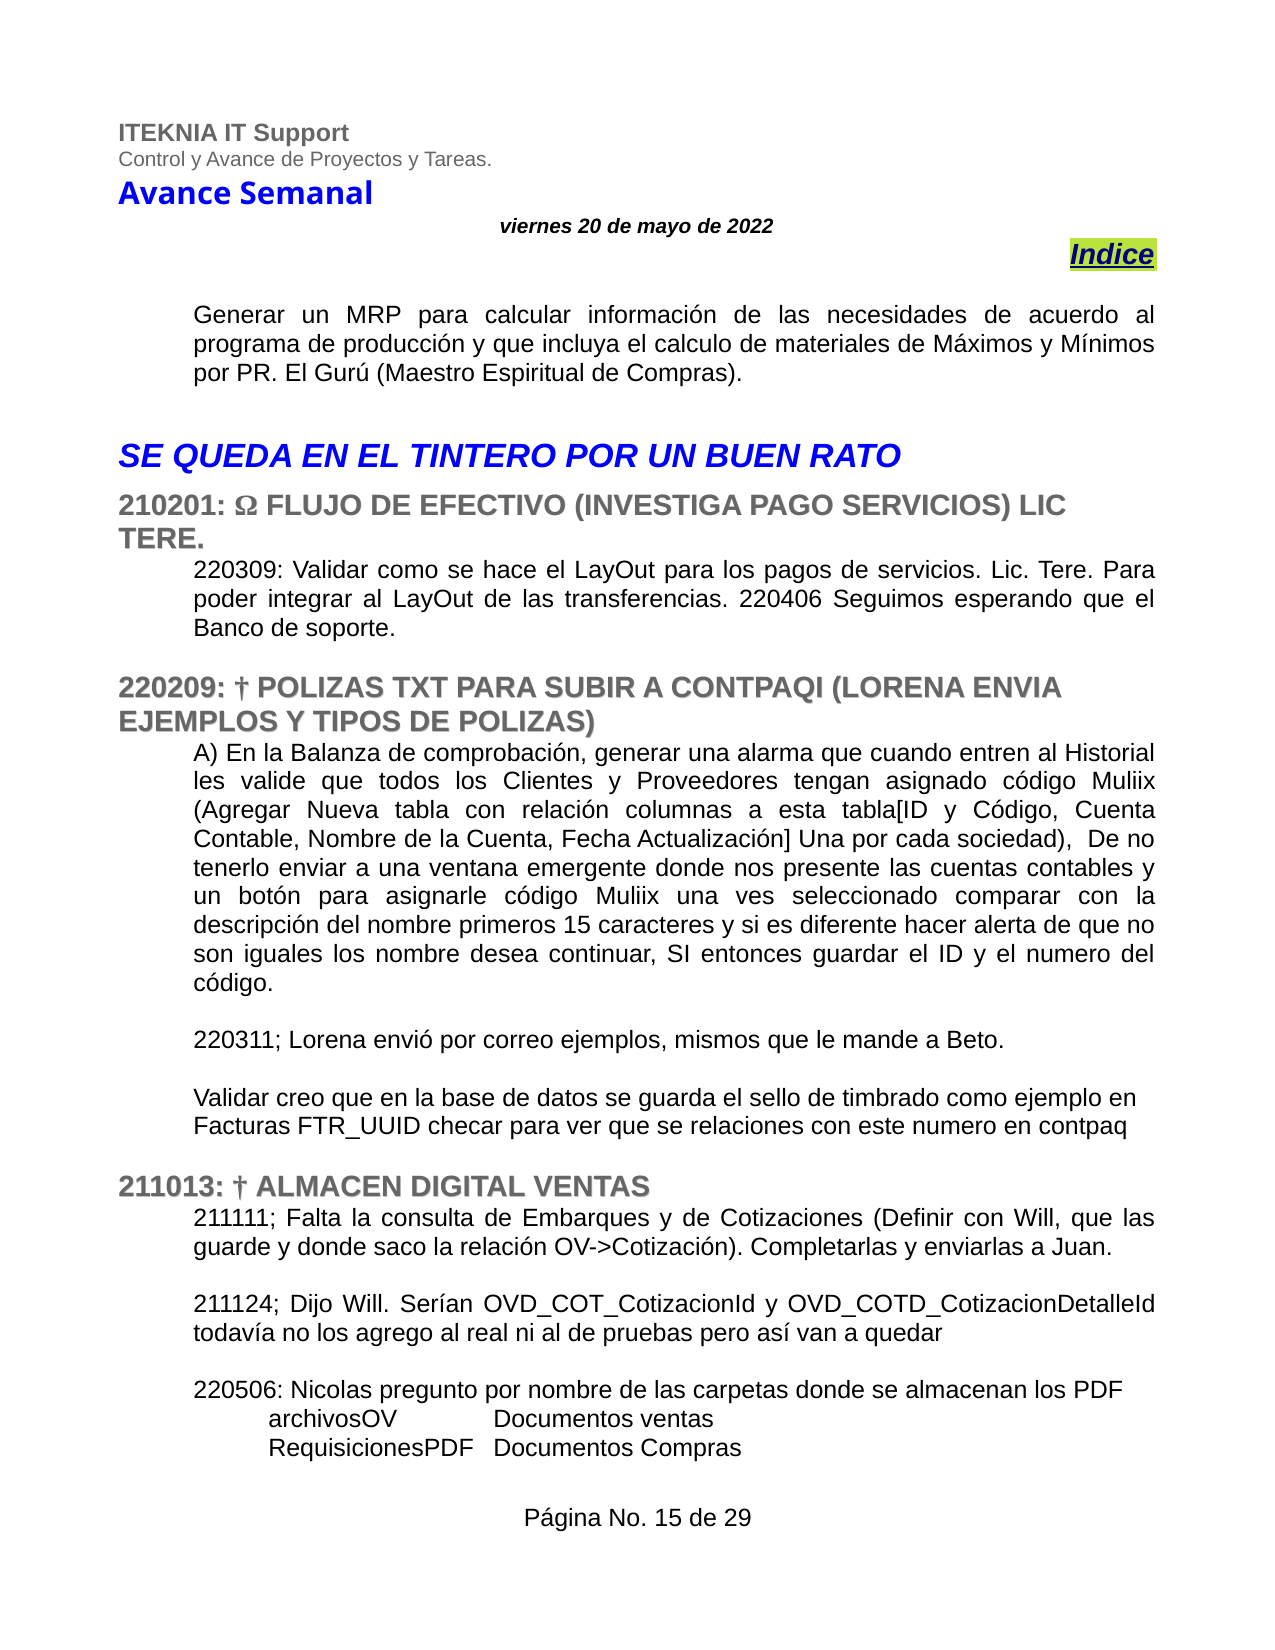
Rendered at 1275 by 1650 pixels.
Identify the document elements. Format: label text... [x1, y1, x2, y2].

text 220309: Validar como se hace el LayOut para los pagos de servicios. Lic. Tere. Para poder integrar al LayOut de las transferencias. 220406 Seguimos esperando que el Banco de soporte. [193, 555, 1157, 641]
subtitle 210201: Ω FLUJO DE EFECTIVO (Investiga pago servicios) lic tere. [118, 487, 1157, 555]
text 220506: Nicolas pregunto por nombre de las carpetas donde se almacenan los PDF [193, 1375, 1157, 1404]
subtitle SE QUEDA EN EL TINTERO POR UN BUEN RATO [118, 436, 1157, 475]
text 211111; Falta la consulta de Embarques y de Cotizaciones (Definir con Will, que las guarde y donde saco la relación OV->Cotización). Completarlas y enviarlas a Juan. [193, 1203, 1157, 1260]
text A) En la Balanza de comprobación, generar una alarma que cuando entren al Historial les valide que todos los Clientes y Proveedores tengan asignado código Muliix (Agregar Nueva tabla con relación columnas a esta tabla[ID y Código, Cuenta Contable, Nombre de la Cuenta, Fecha Actualización] Una por cada sociedad), De no tenerlo enviar a una ventana emergente donde nos presente las cuentas contables y un botón para asignarle código Muliix una ves seleccionado comparar con la descripción del nombre primeros 15 caracteres y si es diferente hacer alerta de que no son iguales los nombre desea continuar, SI entonces guardar el ID y el numero del código. [193, 738, 1157, 996]
text archivosOV Documentos ventas [193, 1404, 1157, 1433]
text 211124; Dijo Will. Serían OVD_COT_CotizacionId y OVD_COTD_CotizacionDetalleId todavía no los agrego al real ni al de pruebas pero así van a quedar [193, 1289, 1157, 1346]
text 220311; Lorena envió por correo ejemplos, mismos que le mande a Beto. [193, 1025, 1157, 1054]
text Generar un MRP para calcular información de las necesidades de acuerdo al programa de producción y que incluya el calculo de materiales de Máximos y Mínimos por PR. El Gurú (Maestro Espiritual de Compras). [193, 300, 1157, 387]
text Validar creo que en la base de datos se guarda el sello de timbrado como ejemplo en Facturas FTR_UUID checar para ver que se relaciones con este numero en contpaq [193, 1083, 1157, 1140]
text RequisicionesPDF Documentos Compras [193, 1433, 1157, 1461]
subtitle 220209: † POLIZAS TXT PARA SUBIR A CONTPAQI (LORENA ENVIA EJEMPLOS Y TIPOS DE POLIZAS) [118, 670, 1157, 738]
subtitle 211013: † ALMACEN DIGITAL VENTAS [118, 1169, 1157, 1203]
